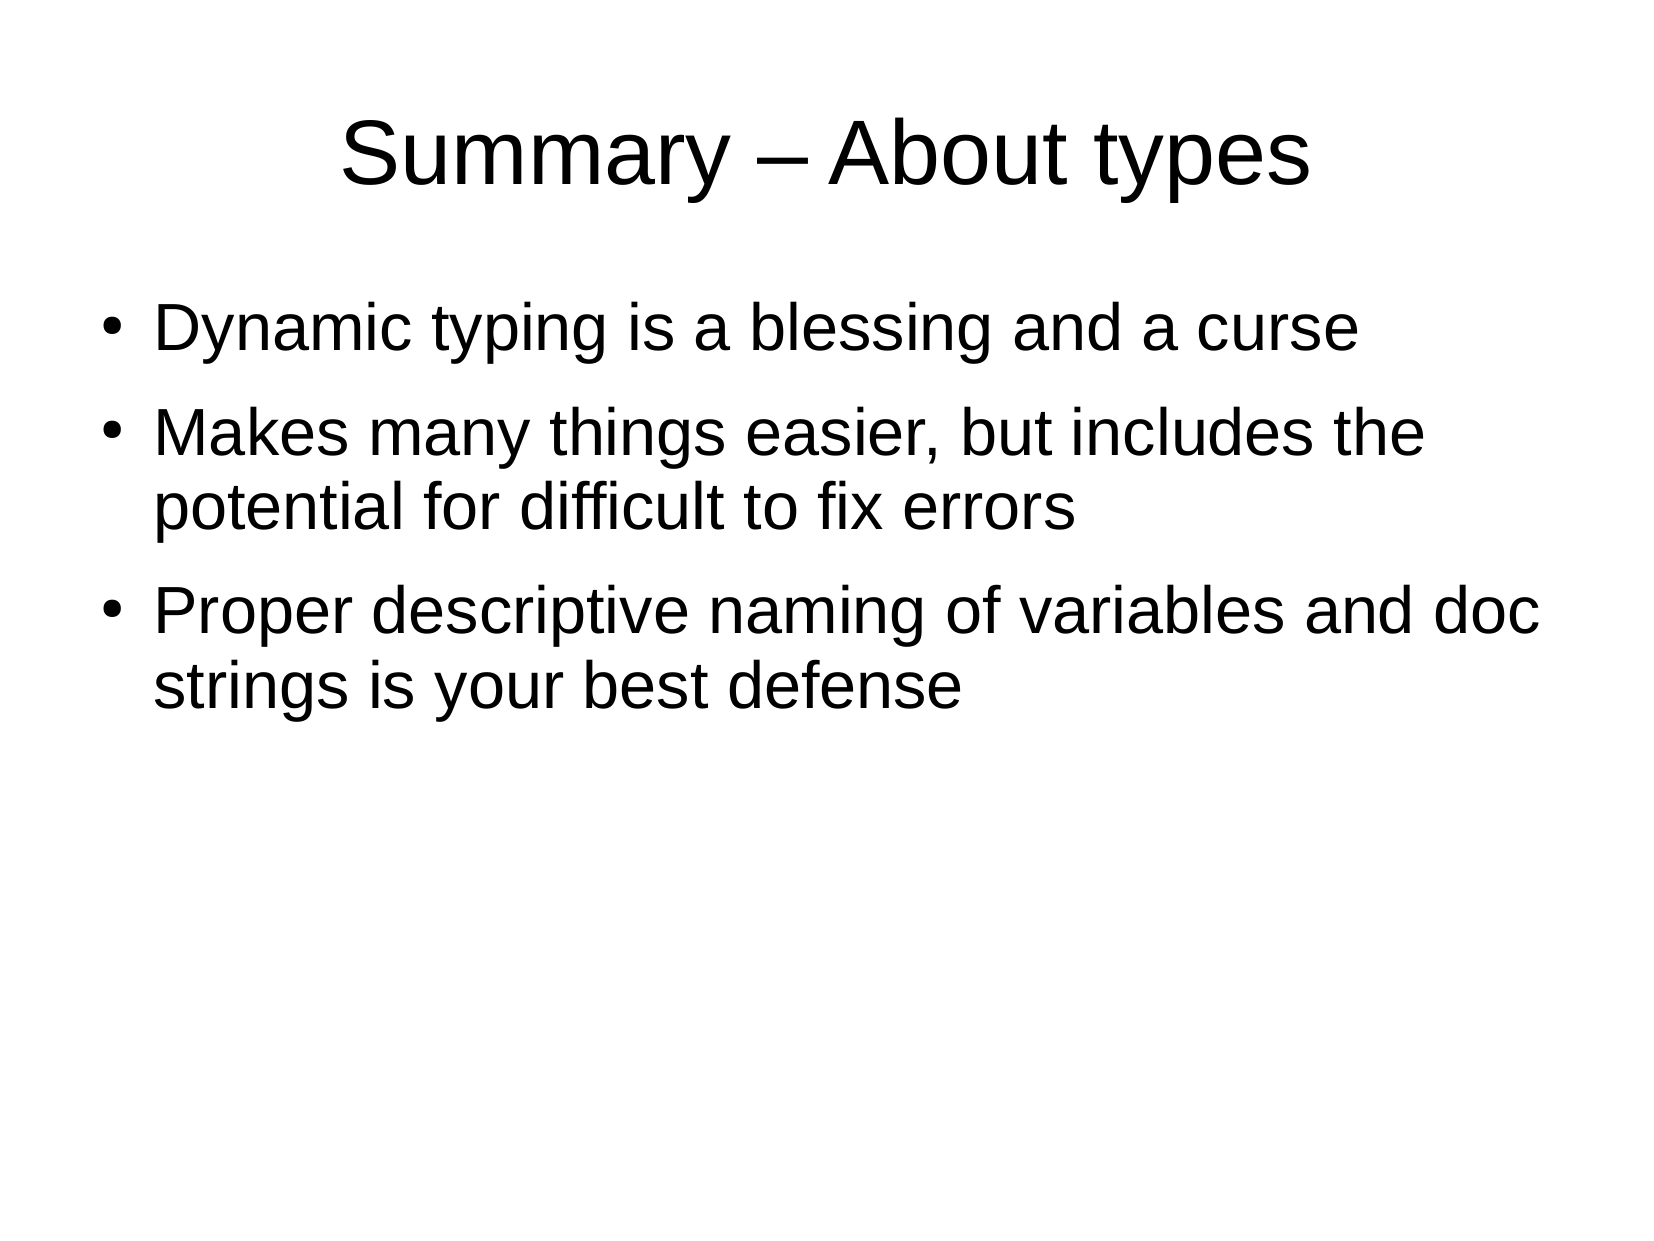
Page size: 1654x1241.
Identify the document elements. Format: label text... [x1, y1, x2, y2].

title Summary – About types [82, 49, 1571, 257]
list Dynamic typing is a blessing and a curse Makes many things easier, but includes the potential for difficult to fix errors Proper descriptive naming of variables and doc strings is your best defense [82, 290, 1571, 1010]
